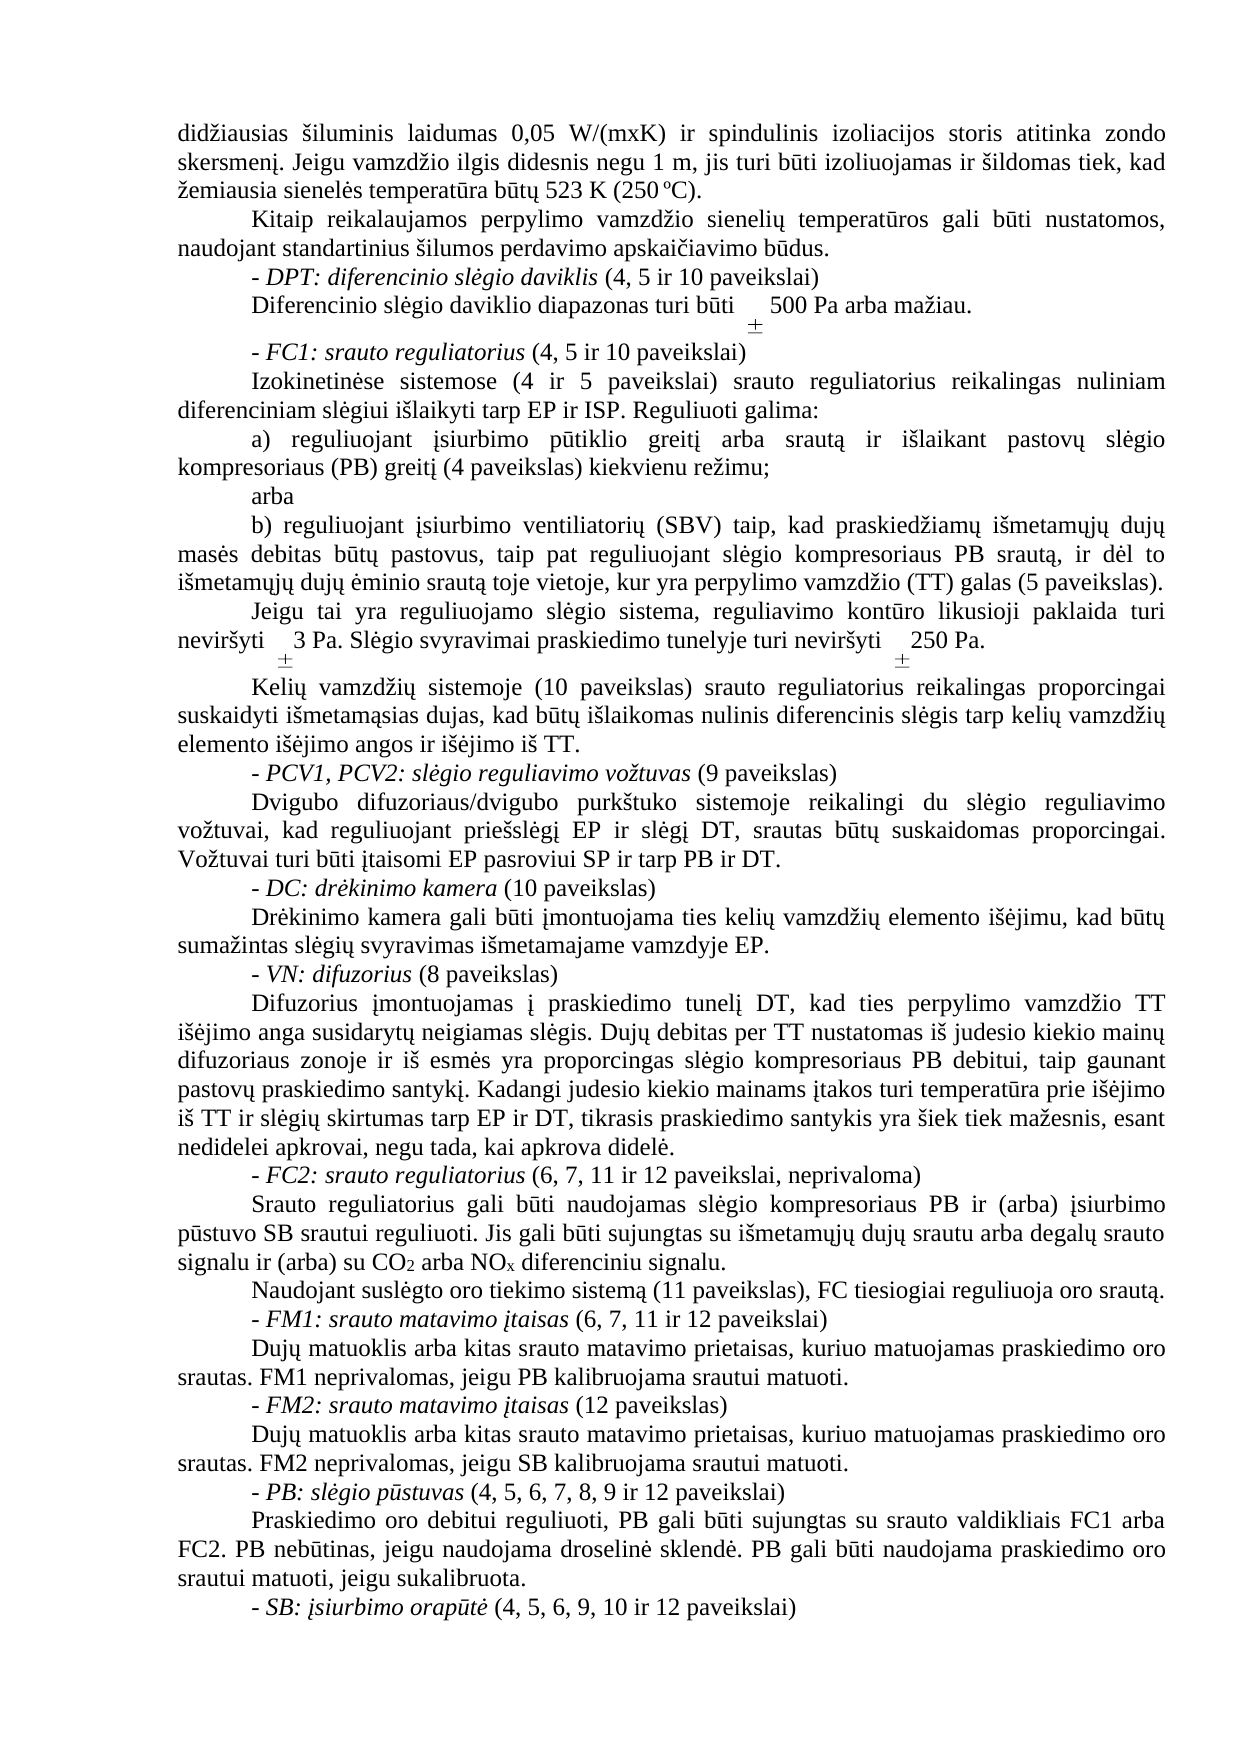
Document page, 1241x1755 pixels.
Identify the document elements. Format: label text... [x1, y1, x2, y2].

text Difuzorius įmontuojamas į praskiedimo tunelį DT, kad ties perpylimo vamzdžio TT išėjimo anga susidarytų neigiamas slėgis. Dujų debitas per TT nustatomas iš judesio kiekio mainų difuzoriaus zonoje ir iš esmės yra proporcingas slėgio kompresoriaus PB debitui, taip gaunant pastovų praskiedimo santykį. Kadangi judesio kiekio mainams įtakos turi temperatūra prie išėjimo iš TT ir slėgių skirtumas tarp EP ir DT, tikrasis praskiedimo santykis yra šiek tiek mažesnis, esant nedidelei apkrovai, negu tada, kai apkrova didelė. [177, 988, 1166, 1160]
text - SB: įsiurbimo orapūtė (4, 5, 6, 9, 10 ir 12 paveikslai) [177, 1592, 1166, 1620]
text Praskiedimo oro debitui reguliuoti, PB gali būti sujungtas su srauto valdikliais FC1 arba FC2. PB nebūtinas, jeigu naudojama droselinė sklendė. PB gali būti naudojama praskiedimo oro srautui matuoti, jeigu sukalibruota. [177, 1505, 1166, 1592]
text - FC1: srauto reguliatorius (4, 5 ir 10 paveikslai) [177, 337, 1166, 366]
text Drėkinimo kamera gali būti įmontuojama ties kelių vamzdžių elemento išėjimu, kad būtų sumažintas slėgių svyravimas išmetamajame vamzdyje EP. [177, 902, 1166, 959]
text arba [177, 481, 1166, 510]
text Kelių vamzdžių sistemoje (10 paveikslas) srauto reguliatorius reikalingas proporcingai suskaidyti išmetamąsias dujas, kad būtų išlaikomas nulinis diferencinis slėgis tarp kelių vamzdžių elemento išėjimo angos ir išėjimo iš TT. [177, 672, 1166, 758]
text Naudojant suslėgto oro tiekimo sistemą (11 paveikslas), FC tiesiogiai reguliuoja oro srautą. [177, 1275, 1166, 1304]
text - PB: slėgio pūstuvas (4, 5, 6, 7, 8, 9 ir 12 paveikslai) [177, 1477, 1166, 1505]
text a) reguliuojant įsiurbimo pūtiklio greitį arba srautą ir išlaikant pastovų slėgio kompresoriaus (PB) greitį (4 paveikslas) kiekvienu režimu; [177, 424, 1166, 481]
text b) reguliuojant įsiurbimo ventiliatorių (SBV) taip, kad praskiedžiamų išmetamųjų dujų masės debitas būtų pastovus, taip pat reguliuojant slėgio kompresoriaus PB srautą, ir dėl to išmetamųjų dujų ėminio srautą toje vietoje, kur yra perpylimo vamzdžio (TT) galas (5 paveikslas). [177, 510, 1166, 596]
text Jeigu tai yra reguliuojamo slėgio sistema, reguliavimo kontūro likusioji paklaida turi neviršyti 3 Pa. Slėgio svyravimai praskiedimo tunelyje turi neviršyti 250 Pa. [177, 596, 1166, 672]
text Izokinetinėse sistemose (4 ir 5 paveikslai) srauto reguliatorius reikalingas nuliniam diferenciniam slėgiui išlaikyti tarp EP ir ISP. Reguliuoti galima: [177, 366, 1166, 424]
text - DPT: diferencinio slėgio daviklis (4, 5 ir 10 paveikslai) [177, 262, 1166, 291]
text Dvigubo difuzoriaus/dvigubo purkštuko sistemoje reikalingi du slėgio reguliavimo vožtuvai, kad reguliuojant priešslėgį EP ir slėgį DT, srautas būtų suskaidomas proporcingai. Vožtuvai turi būti įtaisomi EP pasroviui SP ir tarp PB ir DT. [177, 787, 1166, 873]
text Dujų matuoklis arba kitas srauto matavimo prietaisas, kuriuo matuojamas praskiedimo oro srautas. FM1 neprivalomas, jeigu PB kalibruojama srautui matuoti. [177, 1333, 1166, 1390]
text Srauto reguliatorius gali būti naudojamas slėgio kompresoriaus PB ir (arba) įsiurbimo pūstuvo SB srautui reguliuoti. Jis gali būti sujungtas su išmetamųjų dujų srautu arba degalų srauto signalu ir (arba) su CO2 arba NOx diferenciniu signalu. [177, 1189, 1166, 1275]
text didžiausias šiluminis laidumas 0,05 W/(mxK) ir spindulinis izoliacijos storis atitinka zondo skersmenį. Jeigu vamzdžio ilgis didesnis negu 1 m, jis turi būti izoliuojamas ir šildomas tiek, kad žemiausia sienelės temperatūra būtų 523 K (250 ºC). [177, 118, 1166, 204]
text - FM1: srauto matavimo įtaisas (6, 7, 11 ir 12 paveikslai) [177, 1304, 1166, 1333]
text - DC: drėkinimo kamera (10 paveikslas) [177, 873, 1166, 902]
text - PCV1, PCV2: slėgio reguliavimo vožtuvas (9 paveikslas) [177, 758, 1166, 787]
text Diferencinio slėgio daviklio diapazonas turi būti 500 Pa arba mažiau. [177, 291, 1166, 337]
text Kitaip reikalaujamos perpylimo vamzdžio sienelių temperatūros gali būti nustatomos, naudojant standartinius šilumos perdavimo apskaičiavimo būdus. [177, 204, 1166, 262]
text - FC2: srauto reguliatorius (6, 7, 11 ir 12 paveikslai, neprivaloma) [177, 1160, 1166, 1189]
text - FM2: srauto matavimo įtaisas (12 paveikslas) [177, 1390, 1166, 1419]
text Dujų matuoklis arba kitas srauto matavimo prietaisas, kuriuo matuojamas praskiedimo oro srautas. FM2 neprivalomas, jeigu SB kalibruojama srautui matuoti. [177, 1419, 1166, 1477]
text - VN: difuzorius (8 paveikslas) [177, 959, 1166, 988]
